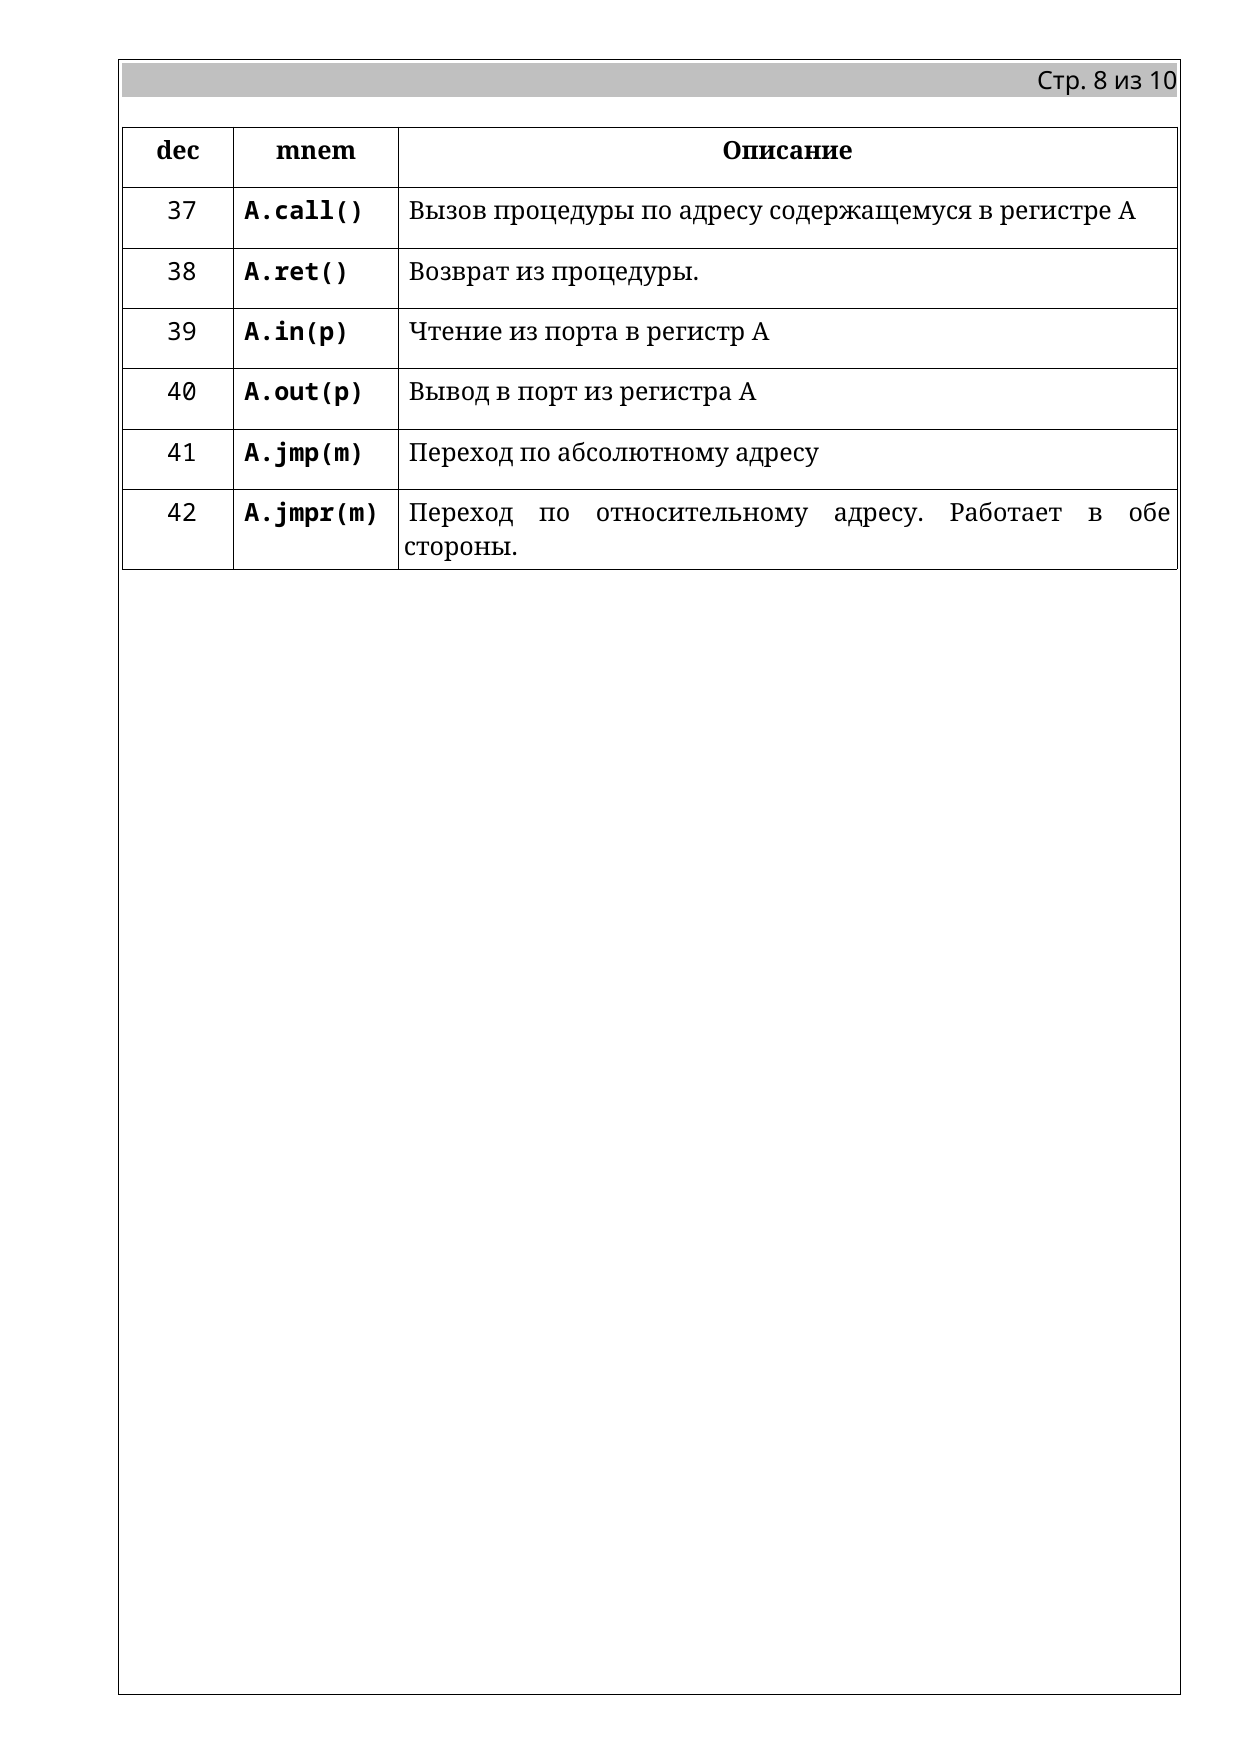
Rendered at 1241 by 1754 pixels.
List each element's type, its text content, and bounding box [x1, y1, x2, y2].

table_cell Вызов процедуры по адресу содержащемуся в регистре А [399, 188, 1177, 247]
table_cell 39 [123, 309, 233, 368]
table_cell 38 [123, 249, 233, 308]
table_header mnem [234, 128, 398, 187]
table_cell A.jmp(m) [234, 430, 398, 489]
table_cell Чтение из порта в регистр А [399, 309, 1177, 368]
table_cell Переход по относительному адресу. Работает в обе стороны. [399, 490, 1177, 569]
table_cell A.ret() [234, 249, 398, 308]
table_cell 42 [123, 490, 233, 569]
table_cell 37 [123, 188, 233, 247]
table_cell Возврат из процедуры. [399, 249, 1177, 308]
table_cell 40 [123, 369, 233, 429]
table_cell A.out(p) [234, 369, 398, 429]
table_cell 41 [123, 430, 233, 489]
table_header Описание [399, 128, 1177, 187]
table_cell A.jmpr(m) [234, 490, 398, 569]
table_cell Вывод в порт из регистра А [399, 369, 1177, 429]
table_cell A.call() [234, 188, 398, 247]
table_header dec [123, 128, 233, 187]
table_cell Переход по абсолютному адресу [399, 430, 1177, 489]
table_cell A.in(p) [234, 309, 398, 368]
